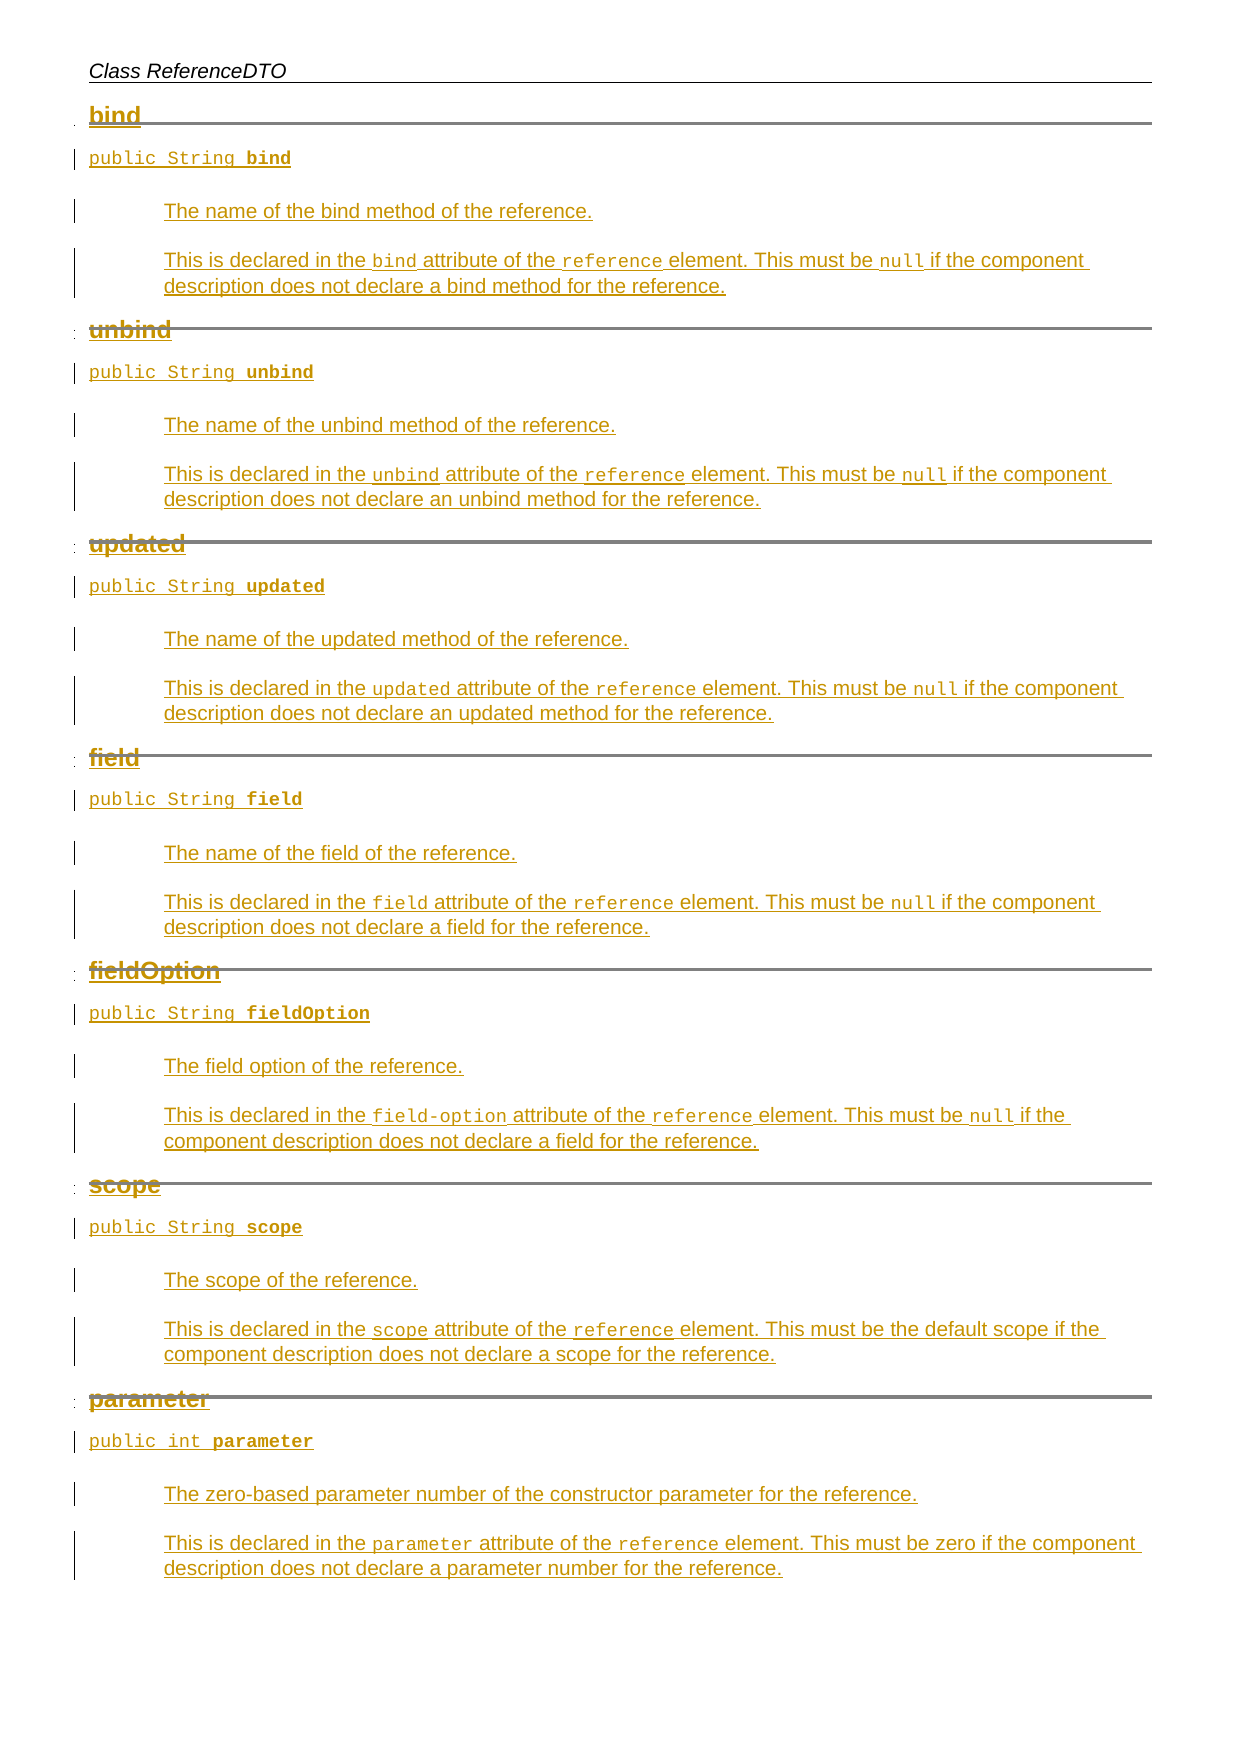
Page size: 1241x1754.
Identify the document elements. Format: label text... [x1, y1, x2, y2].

text public String fieldOption [88, 1004, 1152, 1025]
text The name of the updated method of the reference. [163, 627, 1152, 651]
text This is declared in the unbind attribute of the reference element. This must be null if the component description does not declare an unbind method for the reference. [163, 462, 1152, 511]
text public int parameter [88, 1431, 1152, 1453]
text public String field [88, 790, 1152, 811]
text The name of the field of the reference. [163, 841, 1152, 864]
text This is declared in the field-option attribute of the reference element. This must be null if the component description does not declare a field for the reference. [163, 1103, 1152, 1152]
text public String updated [88, 576, 1152, 598]
text public String bind [88, 149, 1152, 170]
text This is declared in the field attribute of the reference element. This must be null if the component description does not declare a field for the reference. [163, 889, 1152, 939]
text This is declared in the parameter attribute of the reference element. This must be zero if the component description does not declare a parameter number for the reference. [163, 1531, 1152, 1580]
text public String scope [88, 1218, 1152, 1239]
text The scope of the reference. [163, 1268, 1152, 1292]
text The zero-based parameter number of the constructor parameter for the reference. [163, 1482, 1152, 1506]
text This is declared in the bind attribute of the reference element. This must be null if the component description does not declare a bind method for the reference. [163, 248, 1152, 297]
text The name of the bind method of the reference. [163, 199, 1152, 223]
text public String unbind [88, 363, 1152, 384]
text The field option of the reference. [163, 1054, 1152, 1078]
text The name of the unbind method of the reference. [163, 413, 1152, 437]
text This is declared in the scope attribute of the reference element. This must be the default scope if the component description does not declare a scope for the reference. [163, 1317, 1152, 1366]
text This is declared in the updated attribute of the reference element. This must be null if the component description does not declare an updated method for the reference. [163, 676, 1152, 725]
